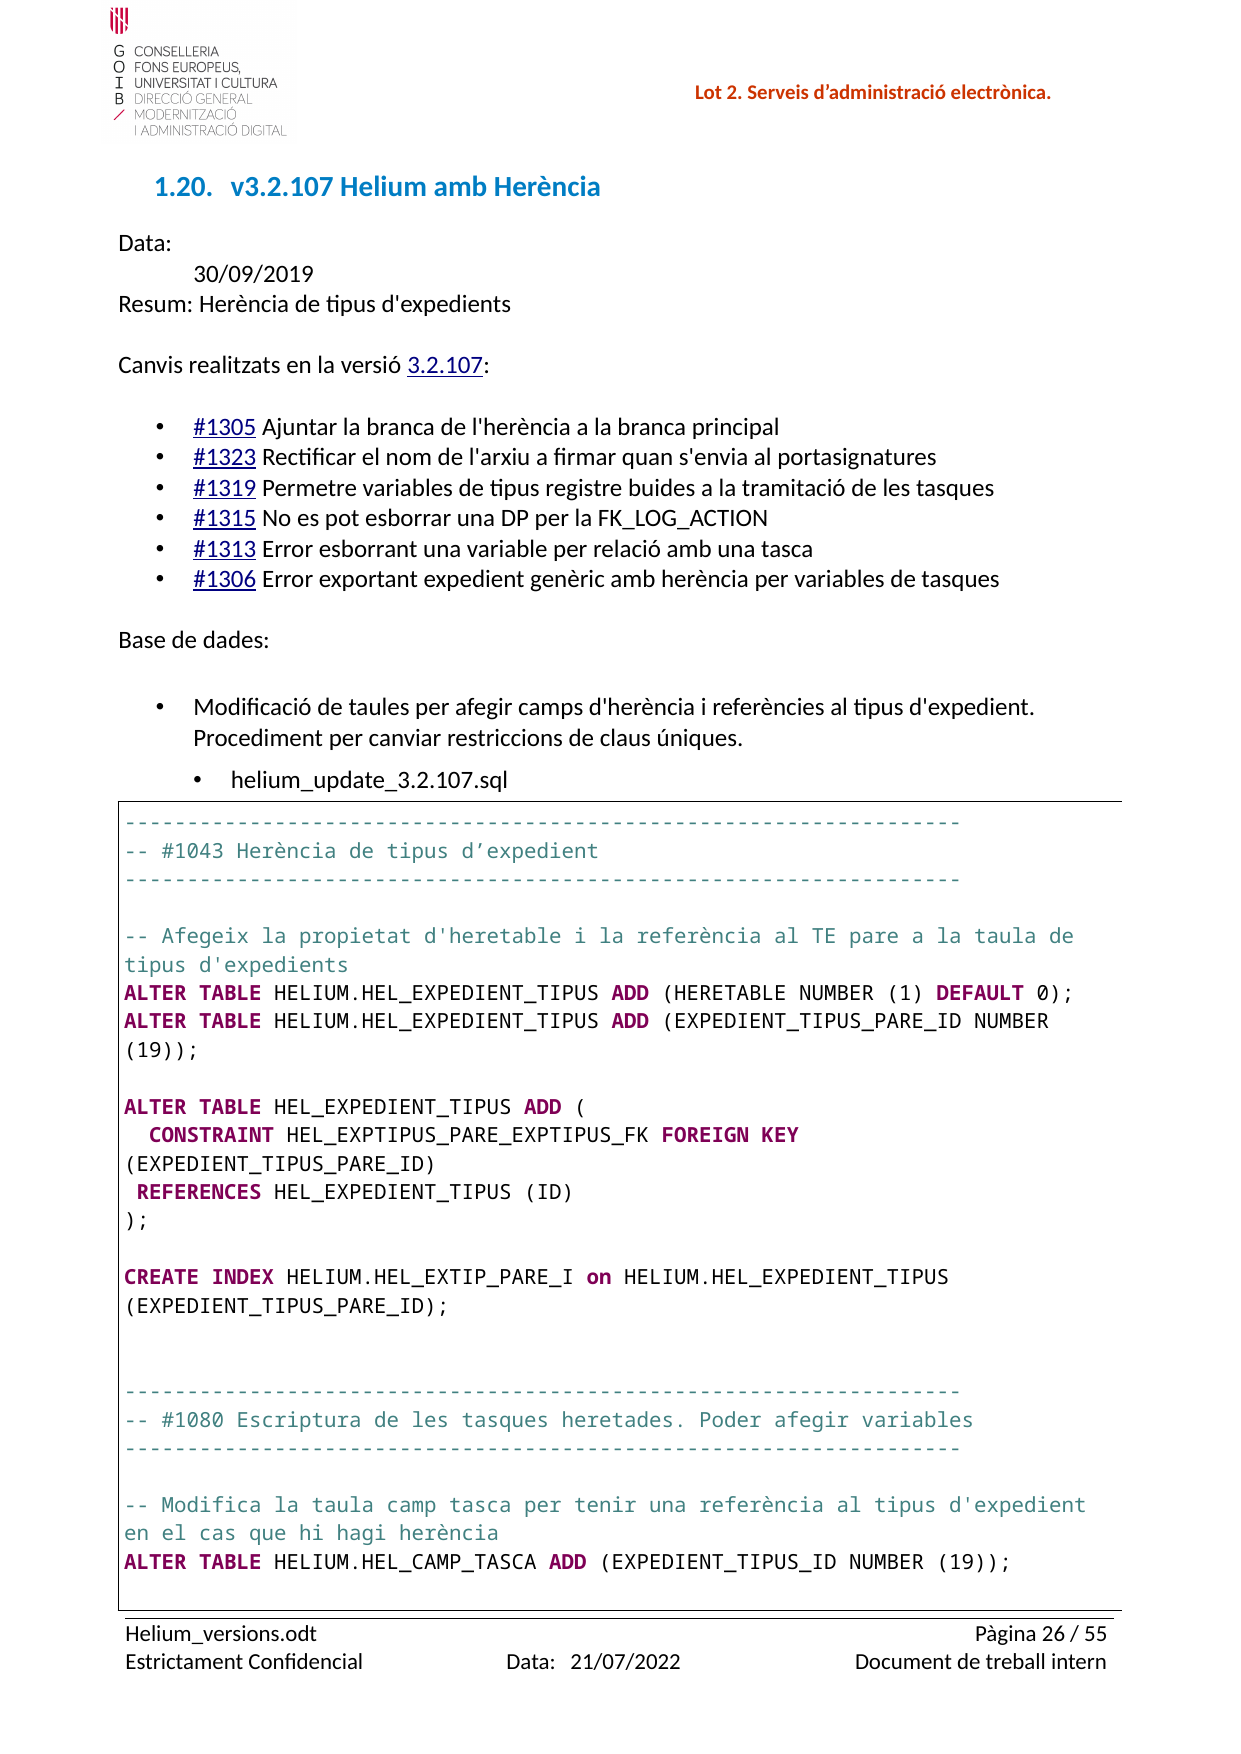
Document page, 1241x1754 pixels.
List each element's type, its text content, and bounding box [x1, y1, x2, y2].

picture [100, 0, 297, 144]
list #1319 Permetre variables de tipus registre buides a la tramitació de les tasques [156, 472, 1122, 502]
list #1313 Error esborrant una variable per relació amb una tasca [156, 533, 1122, 563]
text 30/09/2019 [118, 258, 1122, 289]
text Base de dades: [118, 624, 1122, 655]
list #1306 Error exportant expedient genèric amb herència per variables de tasques [156, 563, 1122, 594]
text Canvis realitzats en la versió 3.2.107: [118, 350, 1122, 380]
list #1305 Ajuntar la branca de l'herència a la branca principal [156, 411, 1122, 441]
list helium_update_3.2.107.sql [193, 764, 1122, 795]
table_header ------------------------------------------------------------------- -- #1043 Herència de tipus d’expedient ------------------------------------------------------------------- -- Afegeix la propietat d'heretable i la referència al TE pare a la taula de tipus d'expedients ALTER TABLE HELIUM.HEL_EXPEDIENT_TIPUS ADD (HERETABLE NUMBER (1) DEFAULT 0); ALTER TABLE HELIUM.HEL_EXPEDIENT_TIPUS ADD (EXPEDIENT_TIPUS_PARE_ID NUMBER (19)); ALTER TABLE HEL_EXPEDIENT_TIPUS ADD ( CONSTRAINT HEL_EXPTIPUS_PARE_EXPTIPUS_FK FOREIGN KEY (EXPEDIENT_TIPUS_PARE_ID) REFERENCES HEL_EXPEDIENT_TIPUS (ID) ); CREATE INDEX HELIUM.HEL_EXTIP_PARE_I on HELIUM.HEL_EXPEDIENT_TIPUS (EXPEDIENT_TIPUS_PARE_ID); ------------------------------------------------------------------- -- #1080 Escriptura de les tasques heretades. Poder afegir variables ------------------------------------------------------------------- -- Modifica la taula camp tasca per tenir una referència al tipus d'expedient en el cas que hi hagi herència ALTER TABLE HELIUM.HEL_CAMP_TASCA ADD (EXPEDIENT_TIPUS_ID NUMBER (19)); [119, 802, 1122, 1609]
subtitle v3.2.107 Helium amb Herència [153, 168, 1122, 204]
text Data: [118, 228, 1122, 258]
list #1315 No es pot esborrar una DP per la FK_LOG_ACTION [156, 502, 1122, 533]
text Resum: Herència de tipus d'expedients [118, 289, 1122, 319]
list #1323 Rectificar el nom de l'arxiu a firmar quan s'envia al portasignatures [156, 441, 1122, 472]
list Modificació de taules per afegir camps d'herència i referències al tipus d'expedient. Procediment per canviar restriccions de claus úniques. [156, 691, 1122, 752]
